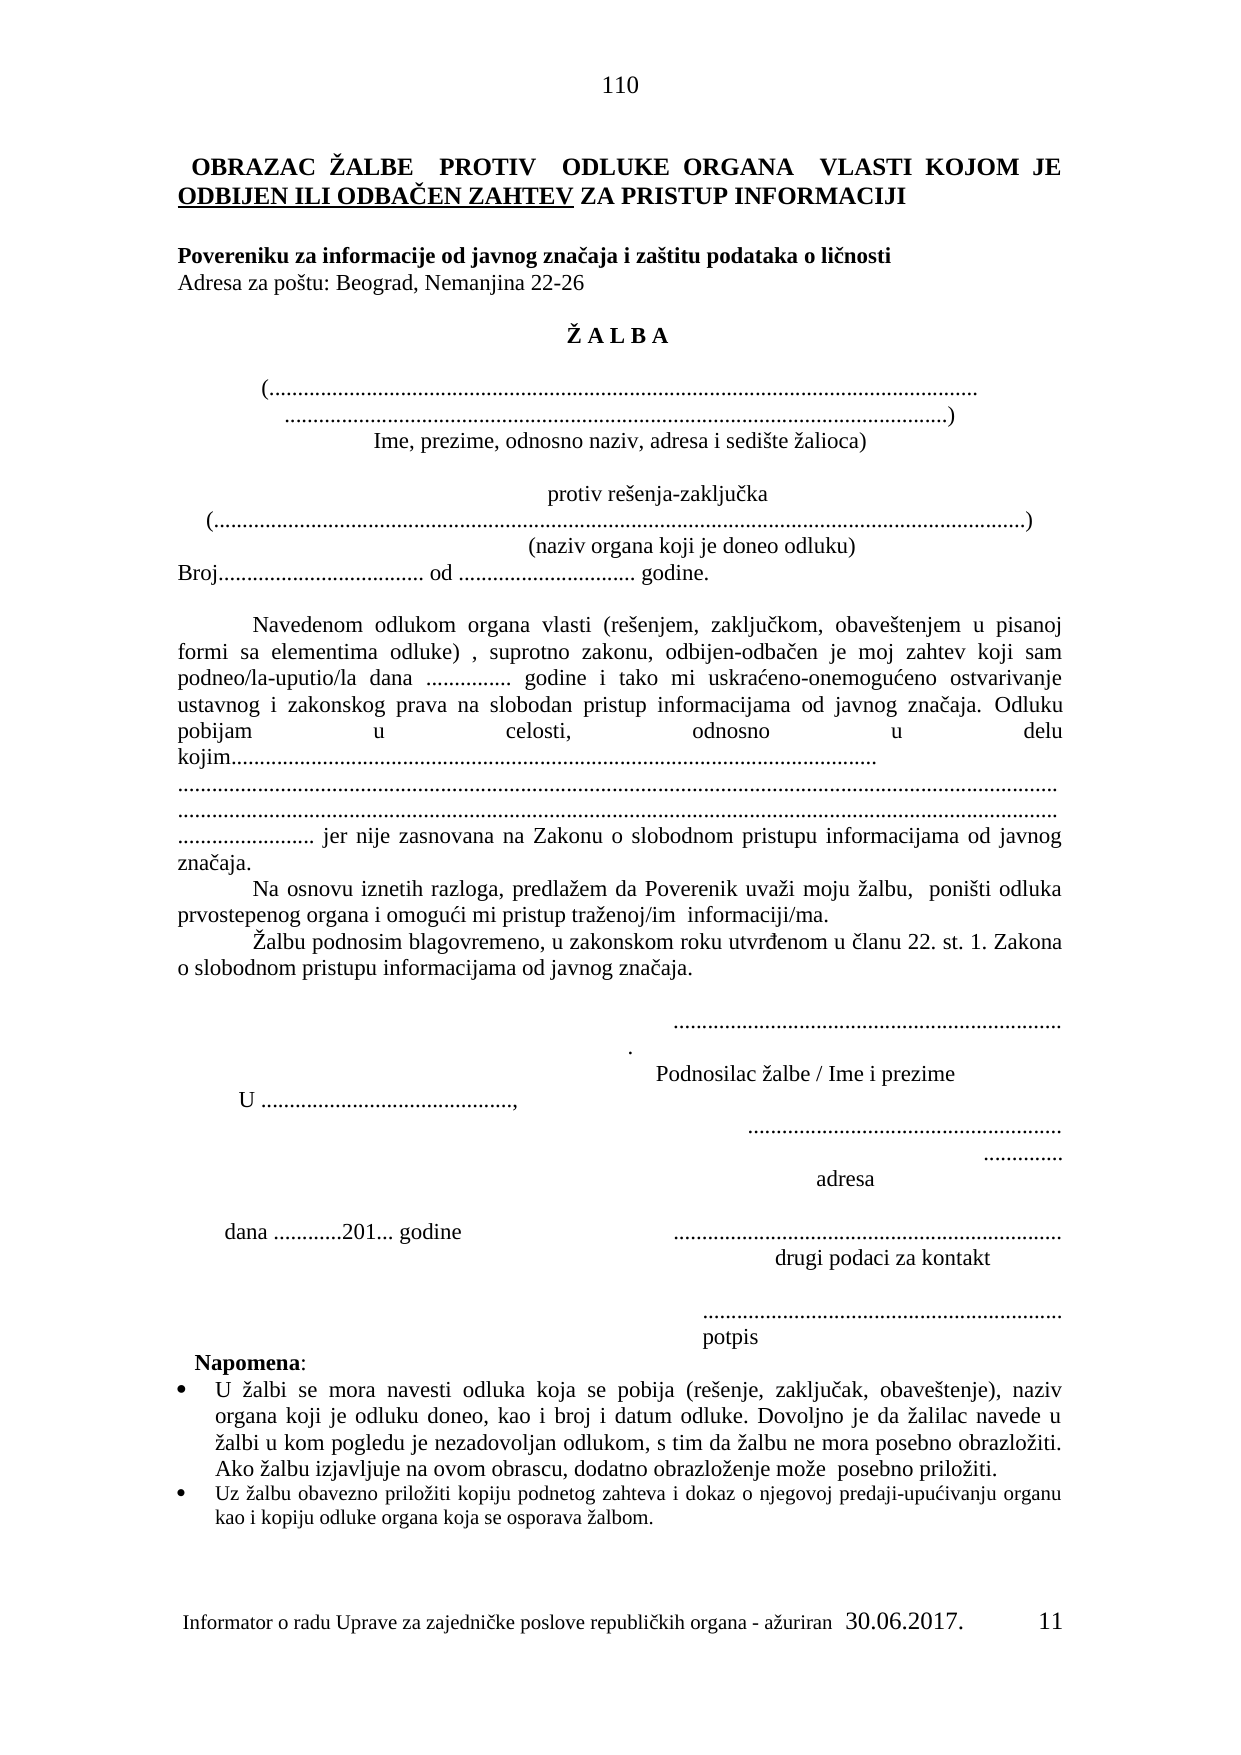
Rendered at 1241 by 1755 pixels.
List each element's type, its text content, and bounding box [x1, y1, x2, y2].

text Ž A L B A [177, 322, 1063, 348]
text Žalbu podnosim blagovremeno, u zakonskom roku utvrđenom u članu 22. st. 1. Zakona o slobodnom pristupu informacijama od javnog značaja. [177, 928, 1063, 981]
text Povereniku za informacije od javnog značaja i zaštitu podataka o ličnosti [177, 243, 1063, 269]
subtitle OBRAZAC ŽALBE PROTIV ODLUKE ORGANA VLASTI KOJOM JE ODBIJEN ILI ODBAČEN ZAHTEV ZA PRISTUP INFORMACIJI [177, 148, 1063, 210]
text ............................................................... potpis [702, 1297, 1063, 1349]
text ....................................................................................................................) [177, 401, 1063, 427]
text dana ............201... godine .................................................................... [177, 1218, 1063, 1244]
text ..................................................................... [627, 1007, 1063, 1059]
text protiv rešenja-zaklјučka (..............................................................................................................................................) [177, 480, 1063, 532]
text Napomena: [177, 1349, 1063, 1376]
list U žalbi se mora navesti odluka koja se pobija (rešenje, zaklјučak, obaveštenje), naziv organa koji je odluku doneo, kao i broj i datum odluke. Dovolјno je da žalilac navede u žalbi u kom pogledu je nezadovolјan odlukom, s tim da žalbu ne mora posebno obrazložiti. Ako žalbu izjavlјuje na ovom obrascu, dodatno obrazloženje može posebno priložiti. [177, 1376, 1063, 1481]
list Uz žalbu obavezno priložiti kopiju podnetog zahteva i dokaz o njegovoj predaji-upućivanju organu kao i kopiju odluke organa koja se osporava žalbom. [177, 1481, 1063, 1529]
text ............................................................................................................................................................................................................................................................................................................................................ jer nije zasnovana na Zakonu o slobodnom pristupu informacijama od javnog značaja. [177, 770, 1063, 875]
text Adresa za poštu: Beograd, Nemanjina 22-26 [177, 269, 1063, 295]
text Ime, prezime, odnosno naziv, adresa i sedište žalioca) [177, 427, 1063, 453]
text (............................................................................................................................ [177, 374, 1063, 401]
text adresa [177, 1165, 1063, 1191]
text (naziv organa koji je doneo odluku) [177, 532, 1063, 559]
text Podnosilac žalbe / Ime i prezime [627, 1059, 1063, 1086]
text U ............................................, ..................................................................... [177, 1086, 1063, 1165]
text drugi podaci za kontakt [702, 1244, 1063, 1270]
text Broj.................................... od ............................... godine. [177, 559, 1063, 585]
text Na osnovu iznetih razloga, predlažem da Poverenik uvaži moju žalbu, poništi odluka prvostepenog organa i omogući mi pristup traženoj/im informaciji/ma. [177, 875, 1063, 928]
text Navedenom odlukom organa vlasti (rešenjem, zaklјučkom, obaveštenjem u pisanoj formi sa elementima odluke) , suprotno zakonu, odbijen-odbačen je moj zahtev koji sam podneo/la-uputio/la dana ............... godine i tako mi uskraćeno-onemogućeno ostvarivanje ustavnog i zakonskog prava na slobodan pristup informacijama od javnog značaja. Odluku pobijam u celosti, odnosno u delu kojim................................................................................................................. [177, 612, 1063, 770]
